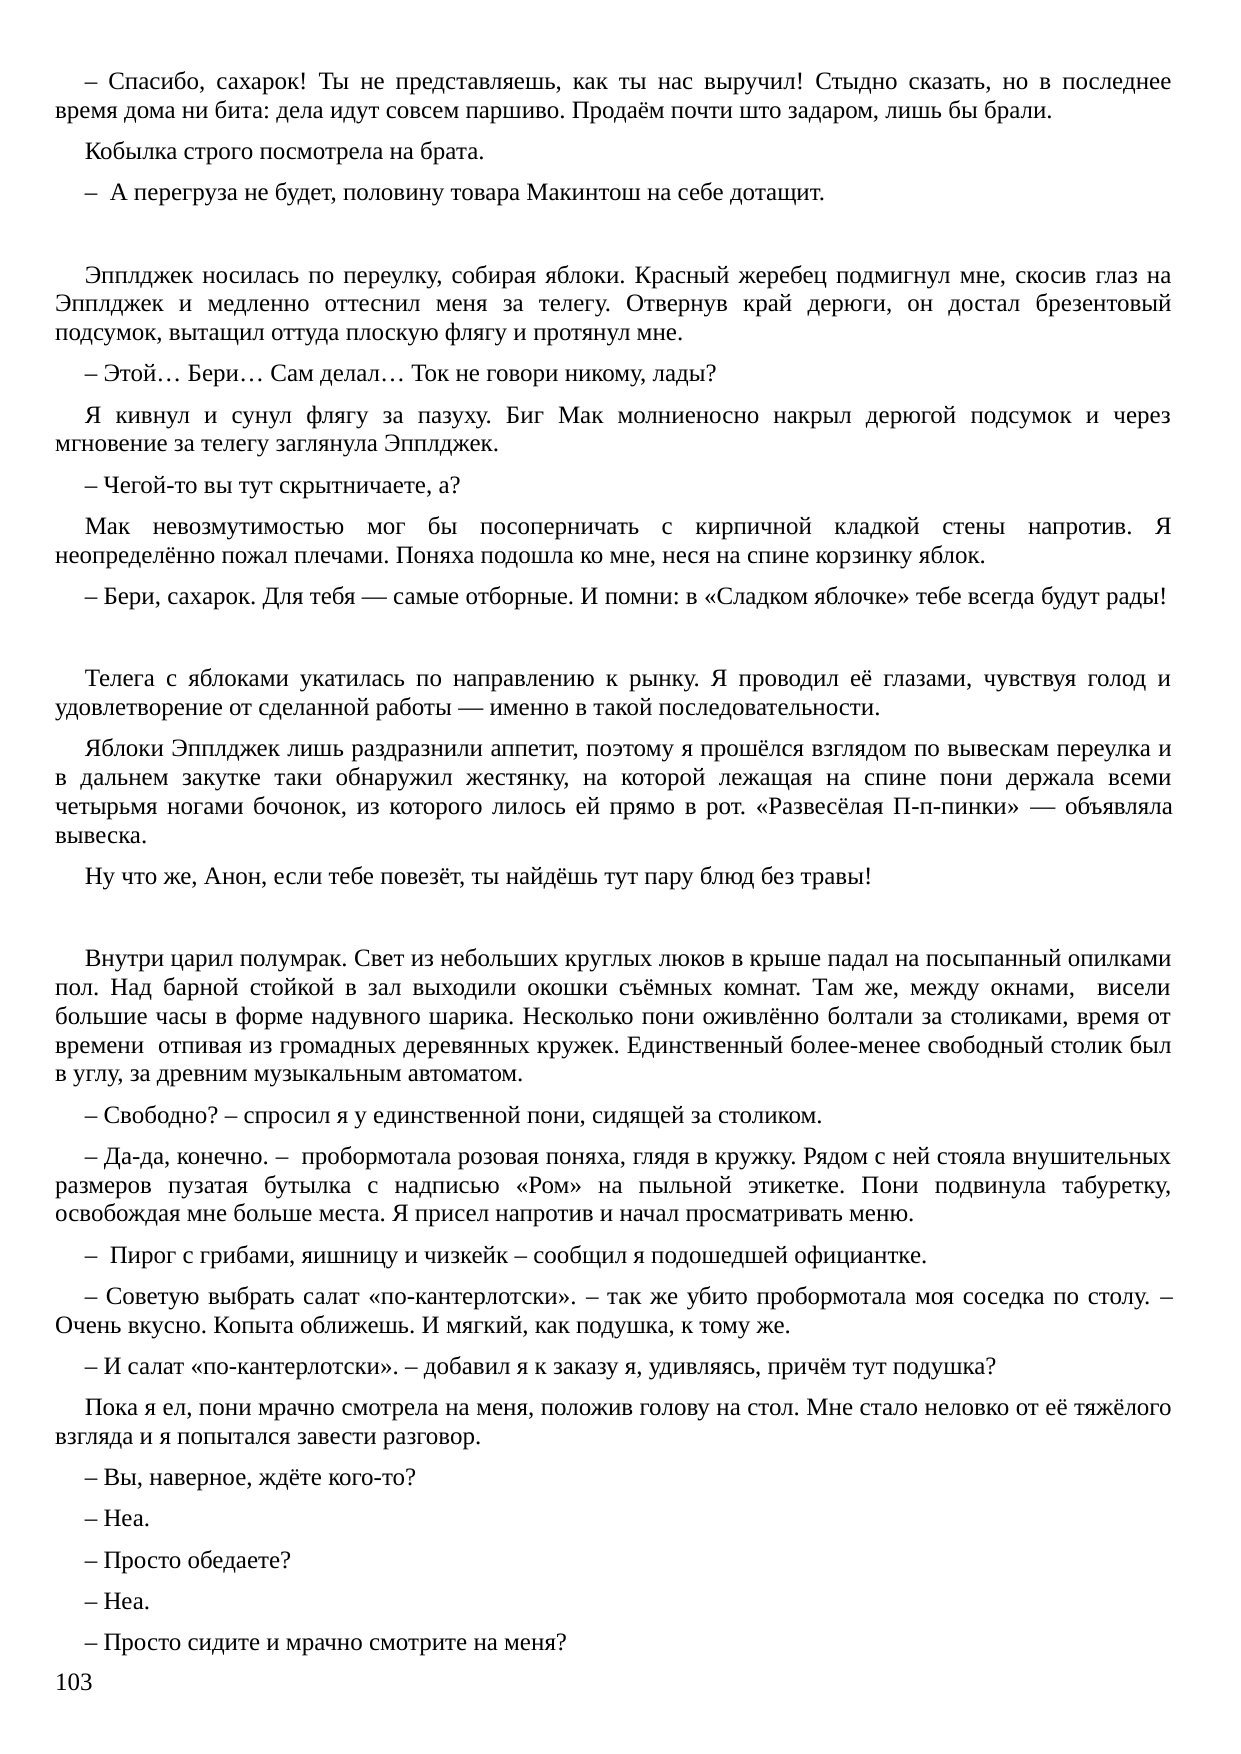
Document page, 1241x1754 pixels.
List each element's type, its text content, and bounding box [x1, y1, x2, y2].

text – Вы, наверное, ждёте кого-то? [55, 1462, 1173, 1491]
text – Да-да, конечно. – пробормотала розовая поняха, глядя в кружку. Рядом с ней стояла внушительных размеров пузатая бутылка с надписью «Ром» на пыльной этикетке. Пони подвинула табуретку, освобождая мне больше места. Я присел напротив и начал просматривать меню. [55, 1141, 1173, 1227]
text – Пирог с грибами, яишницу и чизкейк – сообщил я подошедшей официантке. [55, 1240, 1173, 1268]
text – Чегой-то вы тут скрытничаете, а? [55, 470, 1173, 498]
text Мак невозмутимостью мог бы посоперничать с кирпичной кладкой стены напротив. Я неопределённо пожал плечами. Поняха подошла ко мне, неся на спине корзинку яблок. [55, 511, 1173, 568]
text – Этой… Бери… Сам делал… Ток не говори никому, лады? [55, 358, 1173, 387]
text – И салат «по-кантерлотски». – добавил я к заказу я, удивляясь, причём тут подушка? [55, 1351, 1173, 1380]
text Кобылка строго посмотрела на брата. [55, 136, 1173, 165]
text Ну что же, Анон, если тебе повезёт, ты найдёшь тут пару блюд без травы! [55, 861, 1173, 890]
text Телега с яблоками укатилась по направлению к рынку. Я проводил её глазами, чувствуя голод и удовлетворение от сделанной работы — именно в такой последовательности. [55, 663, 1173, 721]
text – Неа. [55, 1503, 1173, 1532]
text Пока я ел, пони мрачно смотрела на меня, положив голову на стол. Мне стало неловко от её тяжёлого взгляда и я попытался завести разговор. [55, 1392, 1173, 1450]
text – А перегруза не будет, половину товара Макинтош на себе дотащит. [55, 177, 1173, 206]
text – Просто сидите и мрачно смотрите на меня? [55, 1627, 1173, 1656]
text – Бери, сахарок. Для тебя — самые отборные. И помни: в «Сладком яблочке» тебе всегда будут рады! [55, 581, 1173, 610]
text Я кивнул и сунул флягу за пазуху. Биг Мак молниеносно накрыл дерюгой подсумок и через мгновение за телегу заглянула Эпплджек. [55, 400, 1173, 457]
text – Спасибо, сахарок! Ты не представляешь, как ты нас выручил! Стыдно сказать, но в последнее время дома ни бита: дела идут совсем паршиво. Продаём почти што задаром, лишь бы брали. [55, 66, 1173, 123]
text – Просто обедаете? [55, 1545, 1173, 1573]
text Внутри царил полумрак. Свет из небольших круглых люков в крыше падал на посыпанный опилками пол. Над барной стойкой в зал выходили окошки съёмных комнат. Там же, между окнами, висели большие часы в форме надувного шарика. Несколько пони оживлённо болтали за столиками, время от времени отпивая из громадных деревянных кружек. Единственный более-менее свободный столик был в углу, за древним музыкальным автоматом. [55, 943, 1173, 1087]
text – Свободно? – спросил я у единственной пони, сидящей за столиком. [55, 1100, 1173, 1128]
text – Советую выбрать салат «по-кантерлотски». – так же убито пробормотала моя соседка по столу. – Очень вкусно. Копыта оближешь. И мягкий, как подушка, к тому же. [55, 1281, 1173, 1338]
text Яблоки Эпплджек лишь раздразнили аппетит, поэтому я прошёлся взглядом по вывескам переулка и в дальнем закутке таки обнаружил жестянку, на которой лежащая на спине пони держала всеми четырьмя ногами бочонок, из которого лилось ей прямо в рот. «Развесёлая П-п-пинки» — объявляла вывеска. [55, 733, 1173, 848]
text Эпплджек носилась по переулку, собирая яблоки. Красный жеребец подмигнул мне, скосив глаз на Эпплджек и медленно оттеснил меня за телегу. Отвернув край дерюги, он достал брезентовый подсумок, вытащил оттуда плоскую флягу и протянул мне. [55, 260, 1173, 346]
text – Неа. [55, 1586, 1173, 1615]
